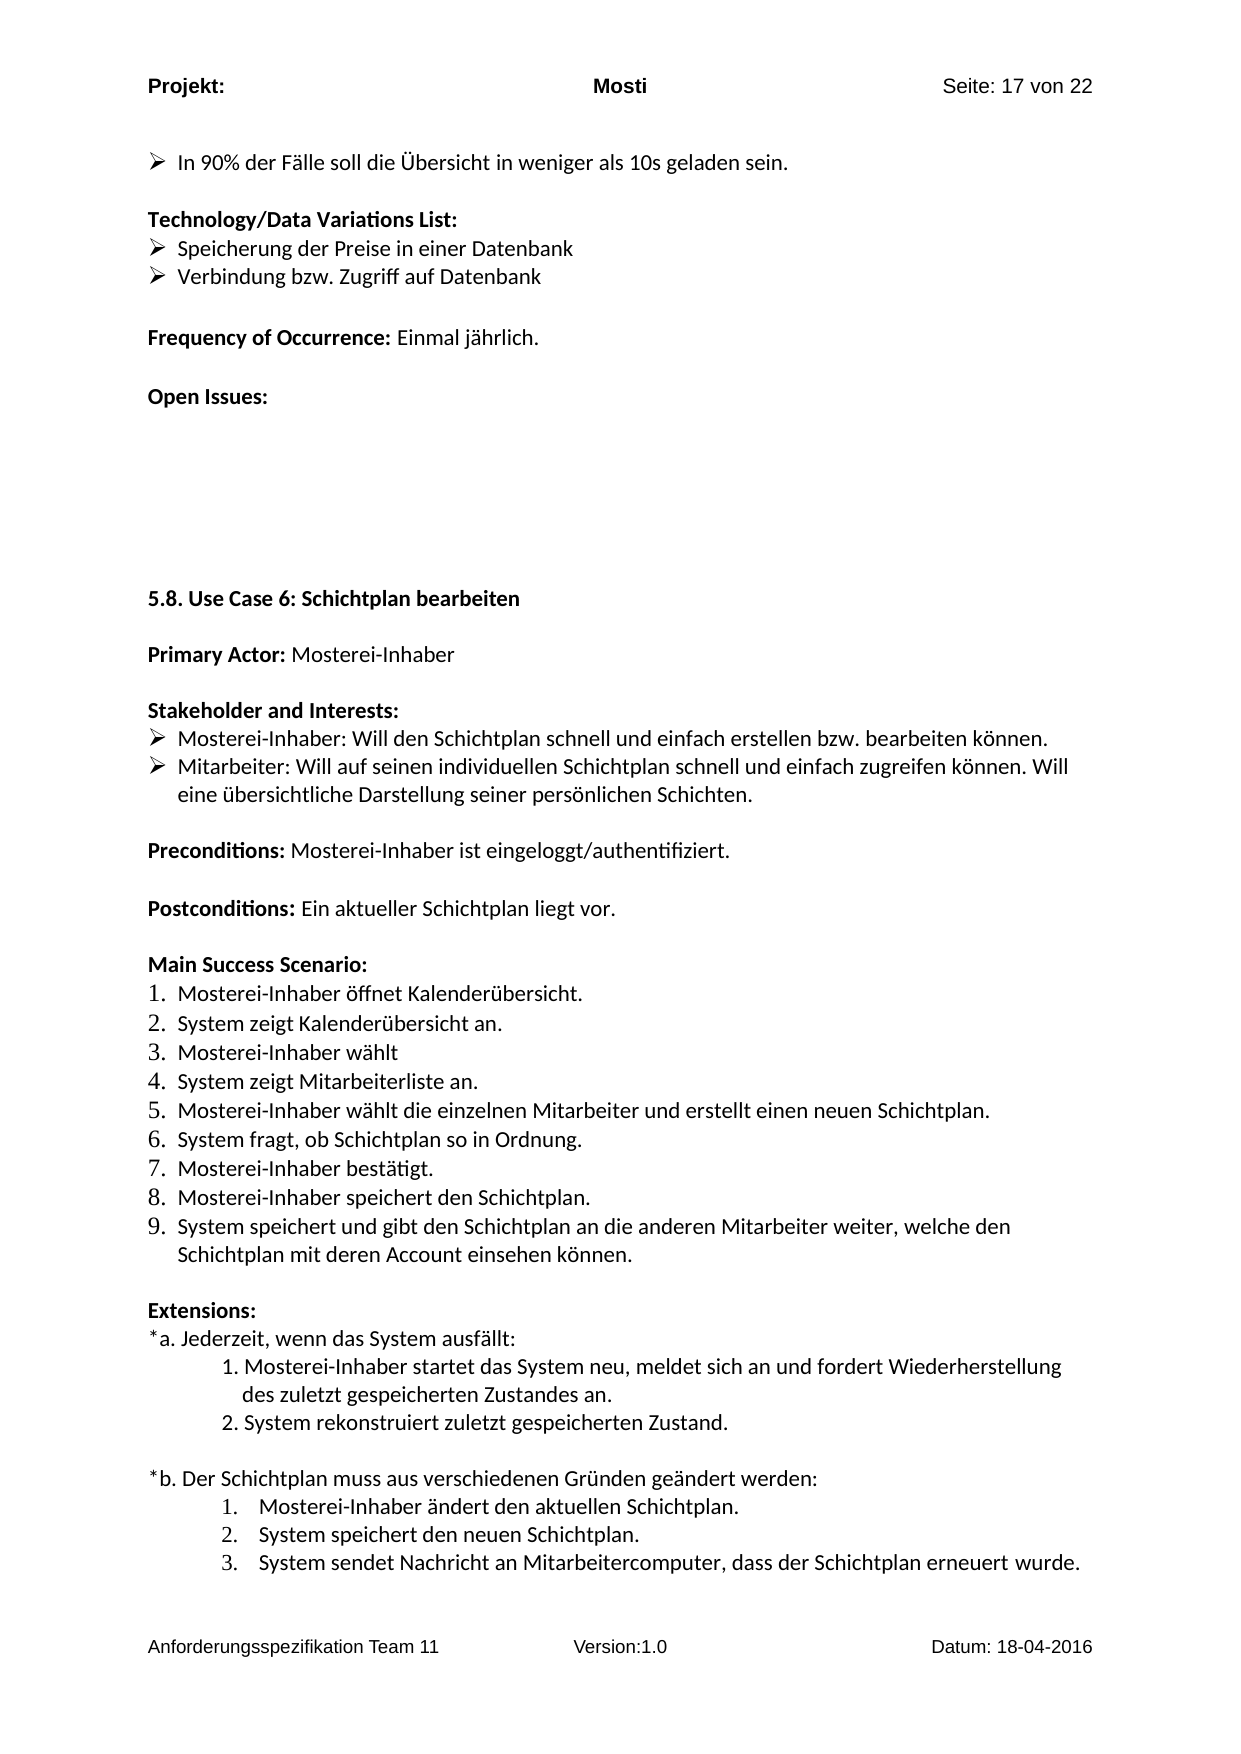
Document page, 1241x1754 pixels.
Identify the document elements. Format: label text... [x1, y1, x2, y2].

list Mosterei-Inhaber speichert den Schichtplan. [148, 1182, 1093, 1211]
list System zeigt Mitarbeiterliste an. [148, 1066, 1093, 1095]
list Mosterei-Inhaber ändert den aktuellen Schichtplan. [221, 1492, 1093, 1520]
text Open Issues: [148, 382, 1093, 410]
text 1. Mosterei-Inhaber startet das System neu, meldet sich an und fordert Wiederherstellung des zuletzt gespeicherten Zustandes an. [148, 1352, 1093, 1408]
list System fragt, ob Schichtplan so in Ordnung. [148, 1124, 1093, 1153]
list Mosterei-Inhaber wählt die einzelnen Mitarbeiter und erstellt einen neuen Schichtplan. [148, 1095, 1093, 1124]
list System sendet Nachricht an Mitarbeitercomputer, dass der Schichtplan erneuert wurde. [221, 1548, 1093, 1576]
text Preconditions: Mosterei-Inhaber ist eingeloggt/authentifiziert. [148, 836, 1093, 864]
text 2. System rekonstruiert zuletzt gespeicherten Zustand. [148, 1408, 1093, 1436]
text Technology/Data Variations List: [148, 204, 1093, 234]
list System speichert und gibt den Schichtplan an die anderen Mitarbeiter weiter, welche den Schichtplan mit deren Account einsehen können. [148, 1211, 1093, 1268]
text Primary Actor: Mosterei-Inhaber [148, 640, 1093, 668]
list Mitarbeiter: Will auf seinen individuellen Schichtplan schnell und einfach zugreifen können. Will eine übersichtliche Darstellung seiner persönlichen Schichten. [148, 752, 1093, 808]
list In 90% der Fälle soll die Übersicht in weniger als 10s geladen sein. [148, 148, 1093, 176]
list Mosterei-Inhaber öffnet Kalenderübersicht. [148, 978, 1093, 1008]
text Stakeholder and Interests: [148, 696, 1093, 724]
text *b. Der Schichtplan muss aus verschiedenen Gründen geändert werden: [148, 1464, 1093, 1492]
list Mosterei-Inhaber bestätigt. [148, 1153, 1093, 1182]
text Main Success Scenario: [148, 951, 1093, 978]
list System speichert den neuen Schichtplan. [221, 1520, 1093, 1548]
list Verbindung bzw. Zugriff auf Datenbank [148, 262, 1093, 290]
text Postconditions: Ein aktueller Schichtplan liegt vor. [148, 892, 1093, 922]
text Frequency of Occurrence: Einmal jährlich. [148, 321, 1093, 351]
list Mosterei-Inhaber wählt [148, 1037, 1093, 1066]
list System zeigt Kalenderübersicht an. [148, 1008, 1093, 1037]
subtitle 5.8. Use Case 6: Schichtplan bearbeiten [148, 584, 1093, 612]
text *a. Jederzeit, wenn das System ausfällt: [148, 1324, 1093, 1352]
list Speicherung der Preise in einer Datenbank [148, 234, 1093, 262]
list Mosterei-Inhaber: Will den Schichtplan schnell und einfach erstellen bzw. bearbeiten können. [148, 724, 1093, 752]
text Extensions: [148, 1296, 1093, 1324]
